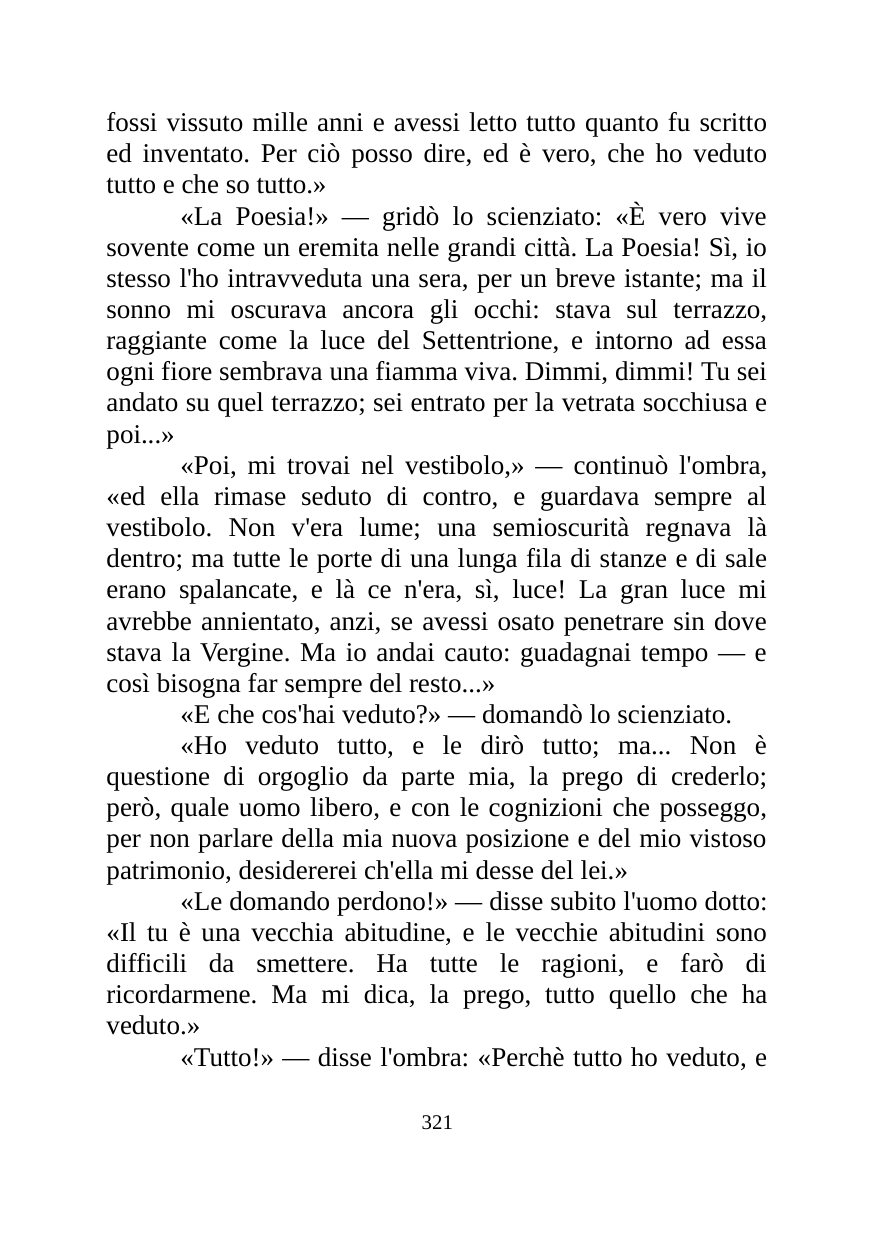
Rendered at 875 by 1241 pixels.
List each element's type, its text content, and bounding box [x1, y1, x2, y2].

text «Tutto!» — disse l'ombra: «Perchè tutto ho veduto, e [106, 1041, 768, 1072]
text «E che cos'hai veduto?» — domandò lo scienziato. [106, 698, 768, 729]
text «La Poesia!» — gridò lo scienziato: «È vero vive sovente come un eremita nelle grandi città. La Poesia! Sì, io stesso l'ho intravveduta una sera, per un breve istante; ma il sonno mi oscurava ancora gli occhi: stava sul terrazzo, raggiante come la luce del Settentrione, e intorno ad essa ogni fiore sembrava una fiamma viva. Dimmi, dimmi! Tu sei andato su quel terrazzo; sei entrato per la vetrata socchiusa e poi...» [106, 200, 768, 449]
text «Poi, mi trovai nel vestibolo,» — continuò l'ombra, «ed ella rimase seduto di contro, e guardava sempre al vestibolo. Non v'era lume; una semioscurità regnava là dentro; ma tutte le porte di una lunga fila di stanze e di sale erano spalancate, e là ce n'era, sì, luce! La gran luce mi avrebbe annientato, anzi, se avessi osato penetrare sin dove stava la Vergine. Ma io andai cauto: guadagnai tempo — e così bisogna far sempre del resto...» [106, 449, 768, 698]
text fossi vissuto mille anni e avessi letto tutto quanto fu scritto ed inventato. Per ciò posso dire, ed è vero, che ho veduto tutto e che so tutto.» [106, 106, 768, 200]
text «Ho veduto tutto, e le dirò tutto; ma... Non è questione di orgoglio da parte mia, la prego di crederlo; però, quale uomo libero, e con le cognizioni che posseggo, per non parlare della mia nuova posizione e del mio vistoso patrimonio, desidererei ch'ella mi desse del lei.» [106, 729, 768, 885]
text «Le domando perdono!» — disse subito l'uomo dotto: «Il tu è una vecchia abitudine, e le vecchie abitudini sono difficili da smettere. Ha tutte le ragioni, e farò di ricordarmene. Ma mi dica, la prego, tutto quello che ha veduto.» [106, 885, 768, 1041]
